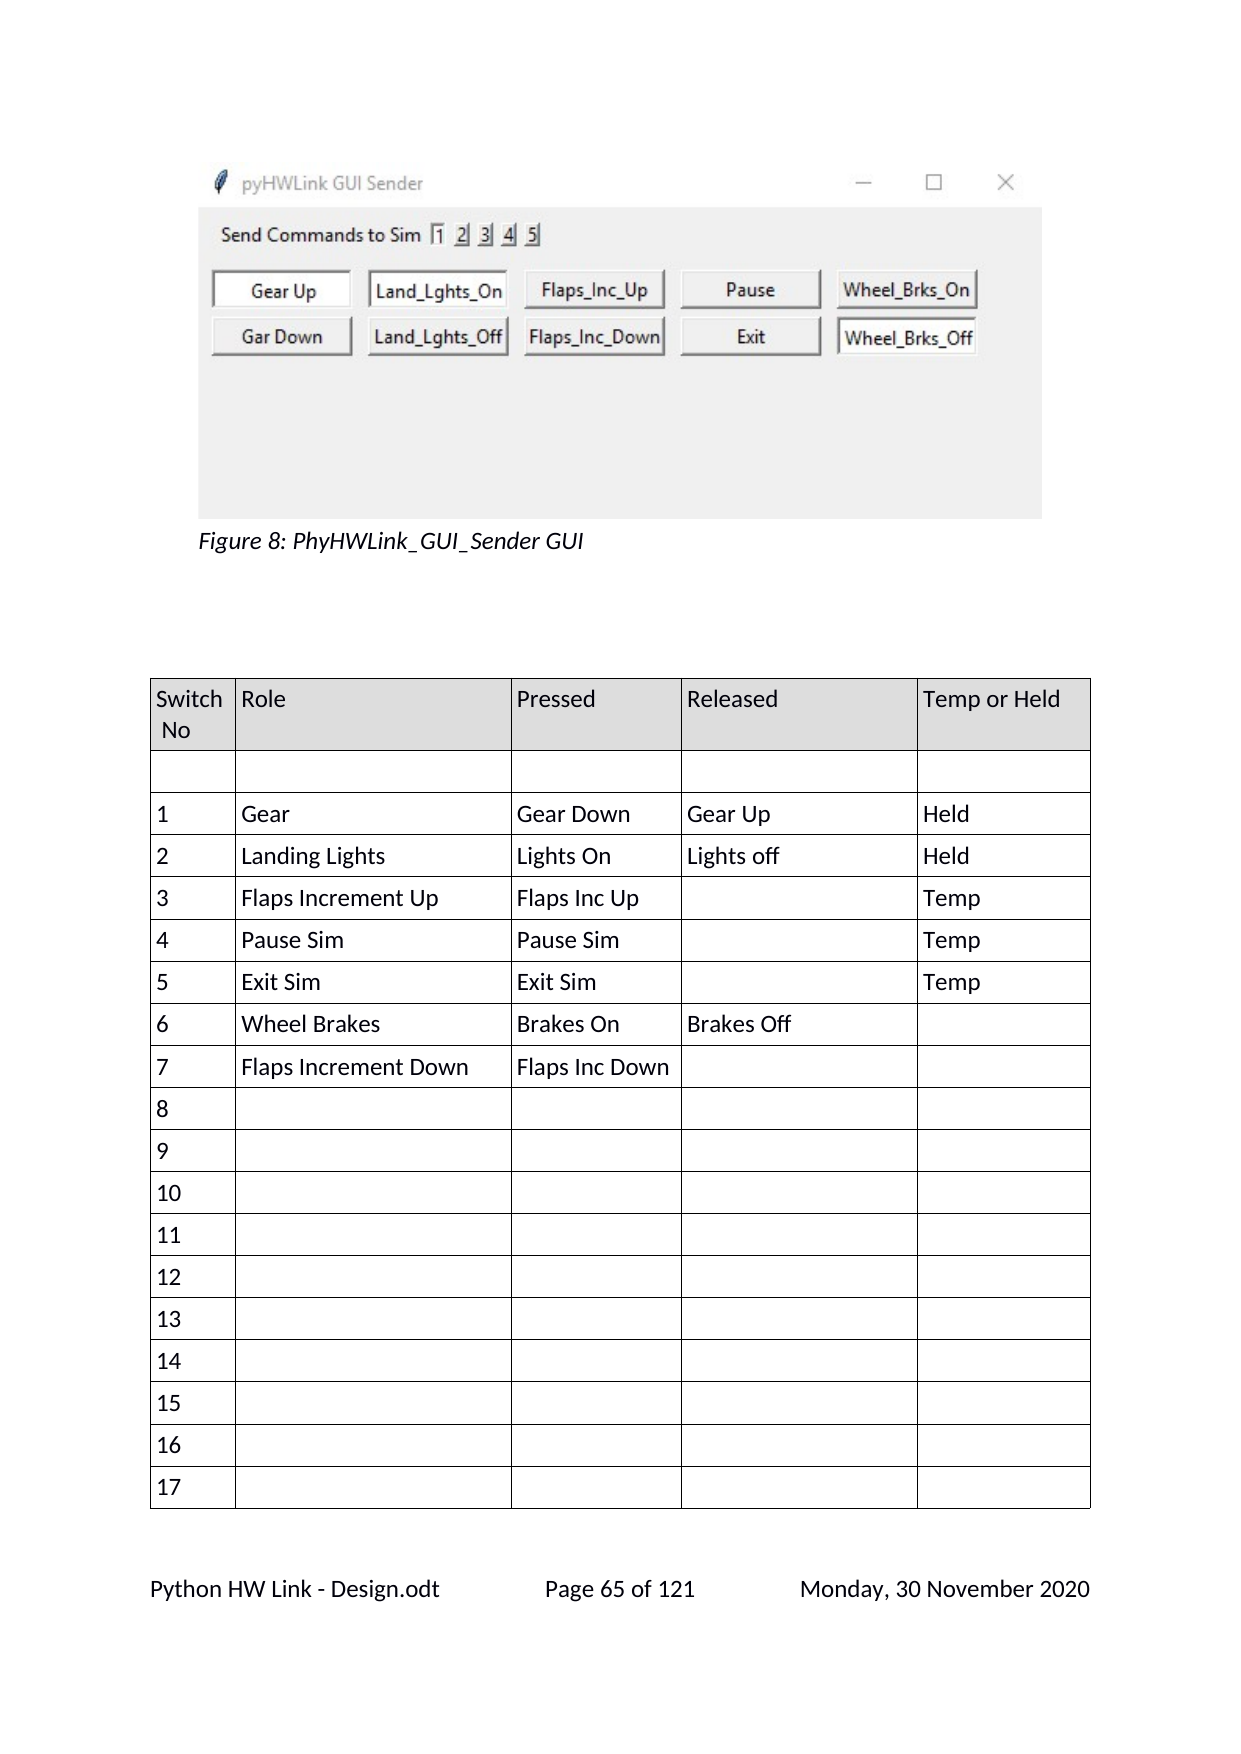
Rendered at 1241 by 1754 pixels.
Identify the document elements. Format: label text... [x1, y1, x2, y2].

table_cell Flaps Inc Down [512, 1046, 681, 1087]
table_cell 7 [151, 1046, 235, 1087]
table_cell Held [918, 793, 1090, 834]
table_cell [682, 1172, 917, 1213]
table_cell [918, 1046, 1090, 1087]
table_cell [512, 1382, 681, 1423]
table_cell [682, 1130, 917, 1171]
table_cell [236, 1172, 511, 1213]
table_cell [236, 1298, 511, 1339]
table_cell [151, 751, 235, 792]
table_cell 1 [151, 793, 235, 834]
table_cell [236, 1340, 511, 1381]
table_cell 10 [151, 1172, 235, 1213]
table_cell [918, 1467, 1090, 1508]
table_cell Pause Sim [512, 920, 681, 961]
table_cell Gear [236, 793, 511, 834]
table_cell [512, 1172, 681, 1213]
table_cell [236, 751, 511, 792]
table_cell Landing Lights [236, 835, 511, 876]
table_cell Brakes On [512, 1004, 681, 1045]
table_cell Flaps Increment Down [236, 1046, 511, 1087]
table_cell [236, 1256, 511, 1297]
table_cell Lights On [512, 835, 681, 876]
table_cell [918, 1382, 1090, 1423]
table_header Temp or Held [918, 679, 1090, 750]
table_cell Exit Sim [512, 962, 681, 1003]
table_cell 5 [151, 962, 235, 1003]
table_cell [682, 1425, 917, 1466]
table_cell Temp [918, 877, 1090, 918]
table_cell 12 [151, 1256, 235, 1297]
table_cell [682, 1088, 917, 1129]
table_cell [918, 1298, 1090, 1339]
table_cell Held [918, 835, 1090, 876]
table_cell [918, 1004, 1090, 1045]
table_cell 14 [151, 1340, 235, 1381]
table_cell Lights off [682, 835, 917, 876]
table_cell [236, 1425, 511, 1466]
table_cell [682, 962, 917, 1003]
table_cell [682, 1382, 917, 1423]
table_cell [236, 1467, 511, 1508]
table_header Role [236, 679, 511, 750]
table_cell [918, 1256, 1090, 1297]
table_cell 8 [151, 1088, 235, 1129]
table_cell [918, 1088, 1090, 1129]
table_cell [918, 751, 1090, 792]
table_cell 11 [151, 1214, 235, 1255]
table_cell 17 [151, 1467, 235, 1508]
table_cell [236, 1382, 511, 1423]
table_cell [918, 1172, 1090, 1213]
table_cell [918, 1425, 1090, 1466]
table_cell [512, 1130, 681, 1171]
table_cell [918, 1214, 1090, 1255]
text Figure 8: PhyHWLink_GUI_Sender GUI [198, 519, 1042, 556]
table_header Switch No [151, 679, 235, 750]
table_cell Temp [918, 962, 1090, 1003]
table_cell [236, 1130, 511, 1171]
table_cell [682, 1340, 917, 1381]
table_cell [682, 1467, 917, 1508]
table_cell [918, 1340, 1090, 1381]
table_cell 16 [151, 1425, 235, 1466]
table_cell [512, 751, 681, 792]
table_cell Gear Down [512, 793, 681, 834]
table_cell Flaps Increment Up [236, 877, 511, 918]
table_cell [682, 1214, 917, 1255]
table_cell [682, 1256, 917, 1297]
picture [198, 162, 1042, 519]
table_header Pressed [512, 679, 681, 750]
table_cell [512, 1425, 681, 1466]
table_cell Wheel Brakes [236, 1004, 511, 1045]
table_cell 3 [151, 877, 235, 918]
table_cell [236, 1088, 511, 1129]
table_cell [682, 1046, 917, 1087]
table_cell 15 [151, 1382, 235, 1423]
table_cell [236, 1214, 511, 1255]
table_cell [512, 1214, 681, 1255]
table_cell 13 [151, 1298, 235, 1339]
table_cell Pause Sim [236, 920, 511, 961]
table_header Released [682, 679, 917, 750]
table_cell 6 [151, 1004, 235, 1045]
table_cell [512, 1298, 681, 1339]
table_cell [512, 1256, 681, 1297]
table_cell Gear Up [682, 793, 917, 834]
table_cell Exit Sim [236, 962, 511, 1003]
table_cell 2 [151, 835, 235, 876]
table_cell 9 [151, 1130, 235, 1171]
table_cell [918, 1130, 1090, 1171]
table_cell Brakes Off [682, 1004, 917, 1045]
table_cell [682, 877, 917, 918]
table_cell [682, 920, 917, 961]
table_cell [512, 1340, 681, 1381]
table_cell 4 [151, 920, 235, 961]
table_cell Temp [918, 920, 1090, 961]
table_cell [512, 1467, 681, 1508]
table_cell [682, 1298, 917, 1339]
table_cell [682, 751, 917, 792]
table_cell [512, 1088, 681, 1129]
table_cell Flaps Inc Up [512, 877, 681, 918]
